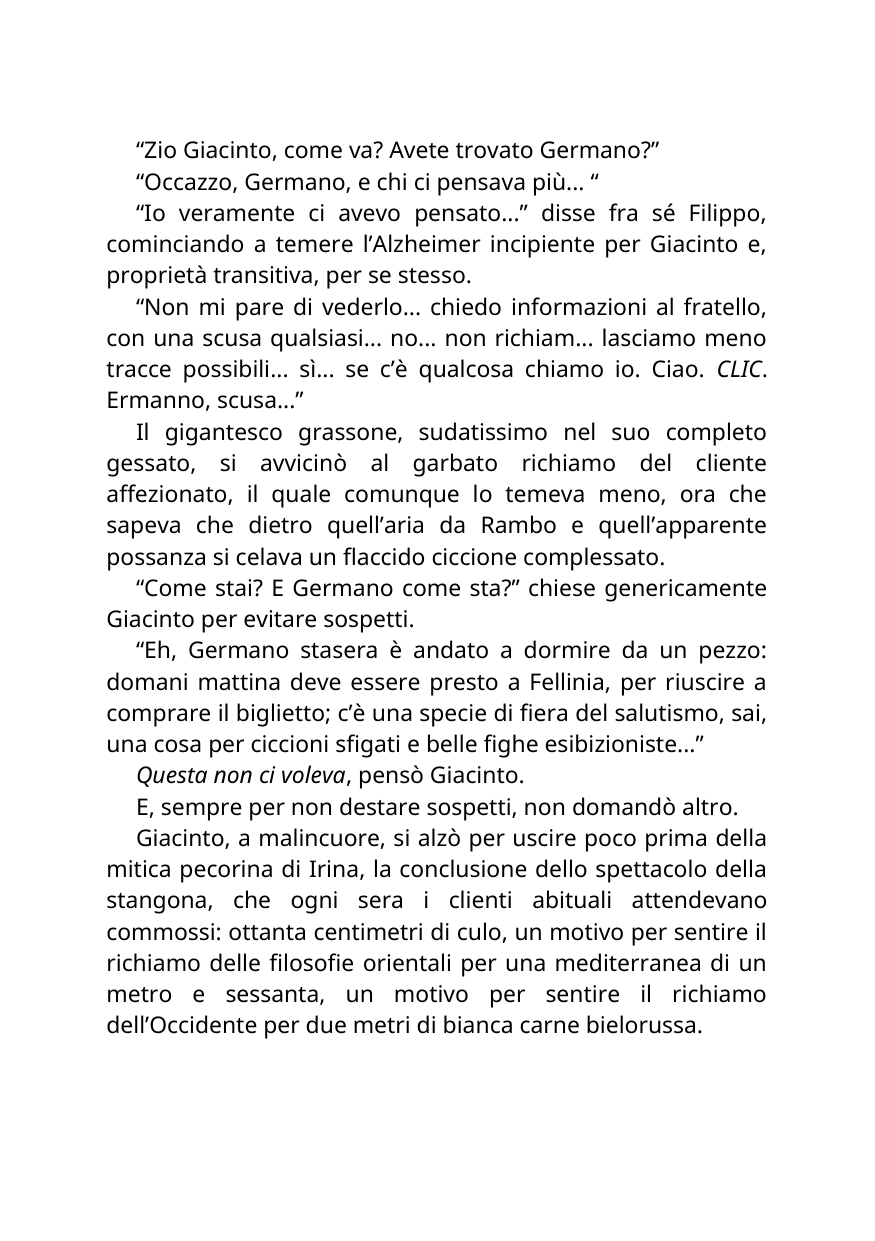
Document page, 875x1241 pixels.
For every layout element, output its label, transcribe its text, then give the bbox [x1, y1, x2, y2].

text “Occazzo, Germano, e chi ci pensava più... “ [106, 166, 768, 197]
text “Zio Giacinto, come va? Avete trovato Germano?” [106, 134, 768, 166]
text Il gigantesco grassone, sudatissimo nel suo completo gessato, si avvicinò al garbato richiamo del cliente affezionato, il quale comunque lo temeva meno, ora che sapeva che dietro quell’aria da Rambo e quell’apparente possanza si celava un flaccido ciccione complessato. [106, 416, 768, 572]
text “Non mi pare di vederlo... chiedo informazioni al fratello, con una scusa qualsiasi... no... non richiam... lasciamo meno tracce possibili... sì... se c’è qualcosa chiamo io. Ciao. CLIC. Ermanno, scusa...” [106, 291, 768, 416]
text “Come stai? E Germano come sta?” chiese genericamente Giacinto per evitare sospetti. [106, 572, 768, 634]
text Questa non ci voleva, pensò Giacinto. [106, 759, 768, 791]
text “Io veramente ci avevo pensato...” disse fra sé Filippo, cominciando a temere l’Alzheimer incipiente per Giacinto e, proprietà transitiva, per se stesso. [106, 197, 768, 291]
text “Eh, Germano stasera è andato a dormire da un pezzo: domani mattina deve essere presto a Fellinia, per riuscire a comprare il biglietto; c’è una specie di fiera del salutismo, sai, una cosa per ciccioni sfigati e belle fighe esibizioniste...” [106, 634, 768, 759]
text Giacinto, a malincuore, si alzò per uscire poco prima della mitica pecorina di Irina, la conclusione dello spettacolo della stangona, che ogni sera i clienti abituali attendevano commossi: ottanta centimetri di culo, un motivo per sentire il richiamo delle filosofie orientali per una mediterranea di un metro e sessanta, un motivo per sentire il richiamo dell’Occidente per due metri di bianca carne bielorussa. [106, 822, 768, 1041]
text E, sempre per non destare sospetti, non domandò altro. [106, 791, 768, 822]
